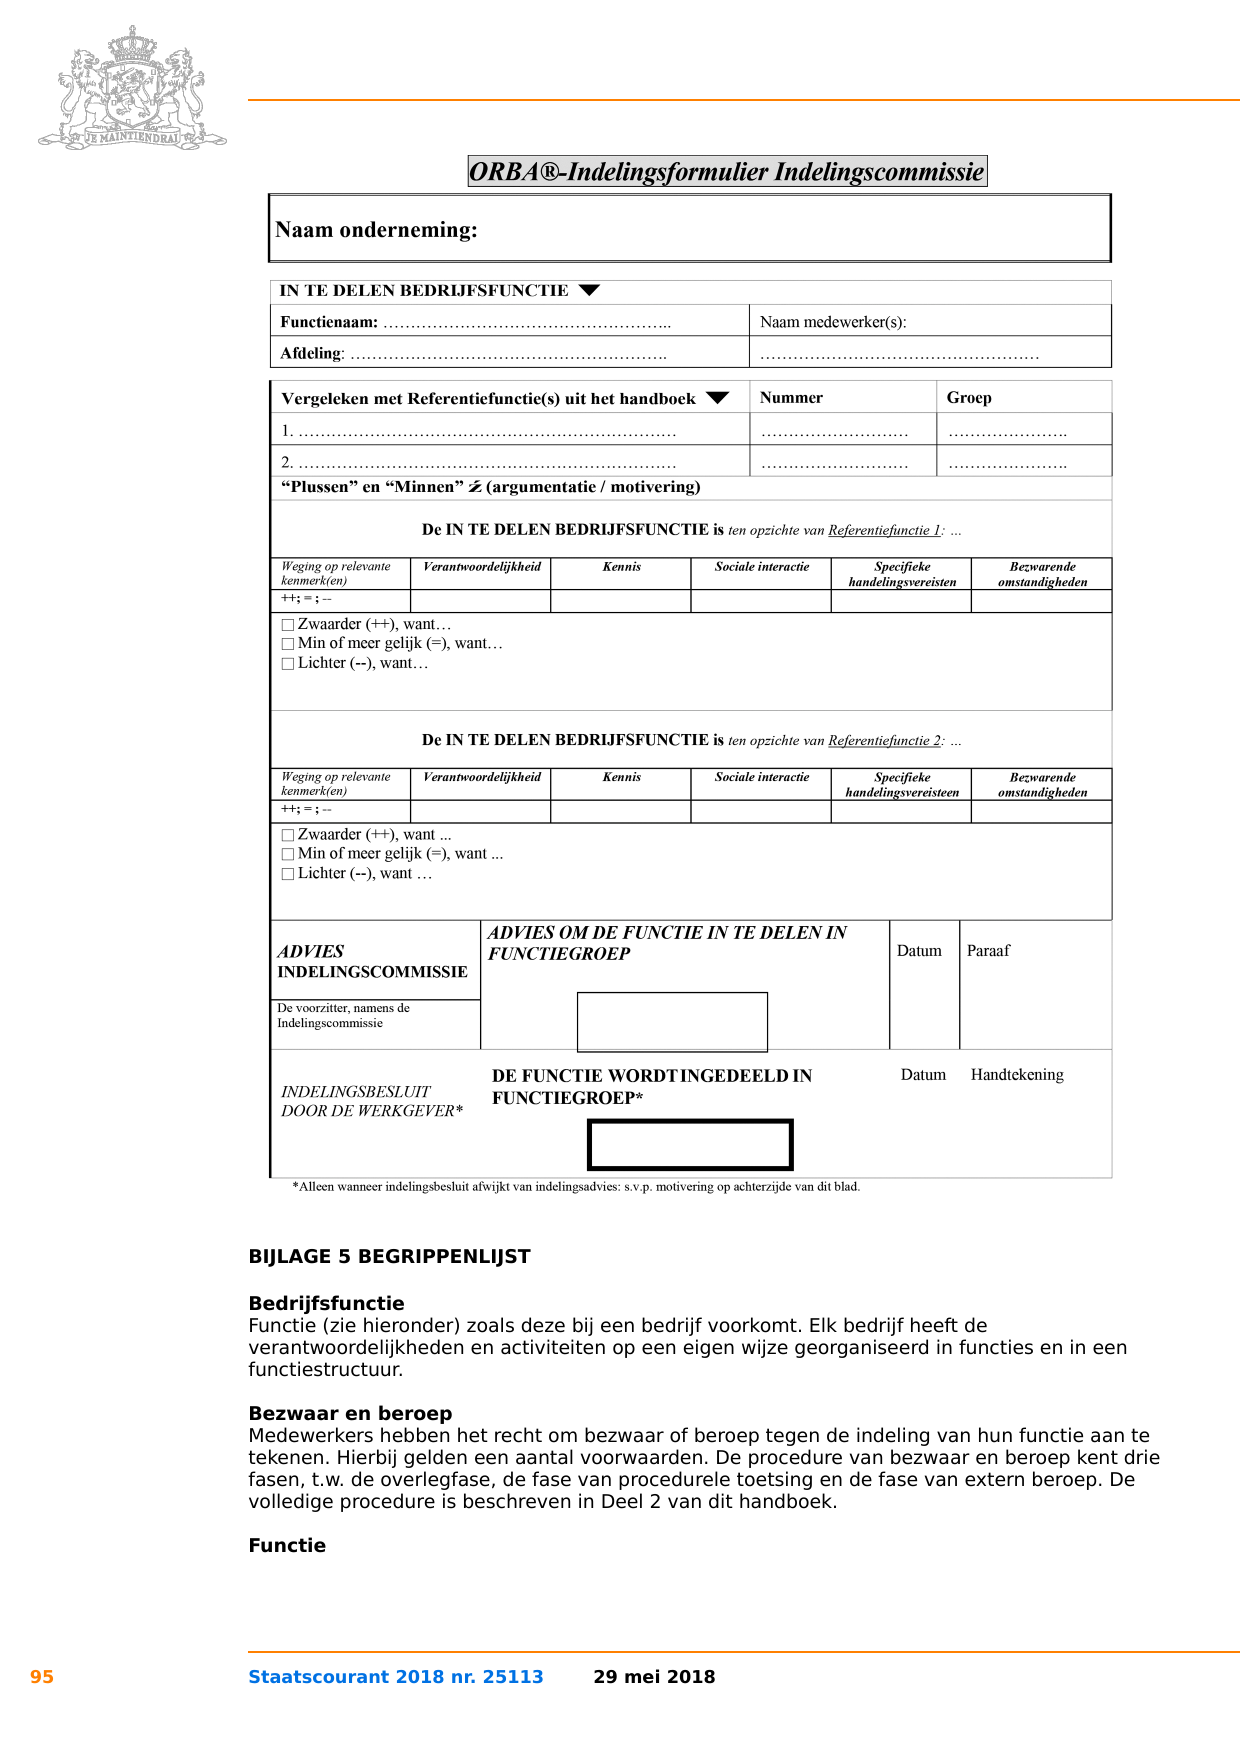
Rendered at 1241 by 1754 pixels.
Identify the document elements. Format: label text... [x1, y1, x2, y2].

text Bezwaar en beroep [248, 1403, 1163, 1425]
text Functie [248, 1535, 1163, 1557]
text Functie (zie hieronder) zoals deze bij een bedrijf voorkomt. Elk bedrijf heeft de verantwoordelijkheden en activiteiten op een eigen wijze georganiseerd in functies en in een functiestructuur. [248, 1315, 1163, 1381]
subtitle BIJLAGE 5 BEGRIPPENLIJST [248, 1246, 1163, 1268]
picture [248, 155, 1134, 1195]
text Bedrijfsfunctie [248, 1293, 1163, 1315]
text Medewerkers hebben het recht om bezwaar of beroep tegen de indeling van hun functie aan te tekenen. Hierbij gelden een aantal voorwaarden. De procedure van bezwaar en beroep kent drie fasen, t.w. de overlegfase, de fase van procedurele toetsing en de fase van extern beroep. De volledige procedure is beschreven in Deel 2 van dit handboek. [248, 1425, 1163, 1513]
picture [38, 25, 227, 150]
